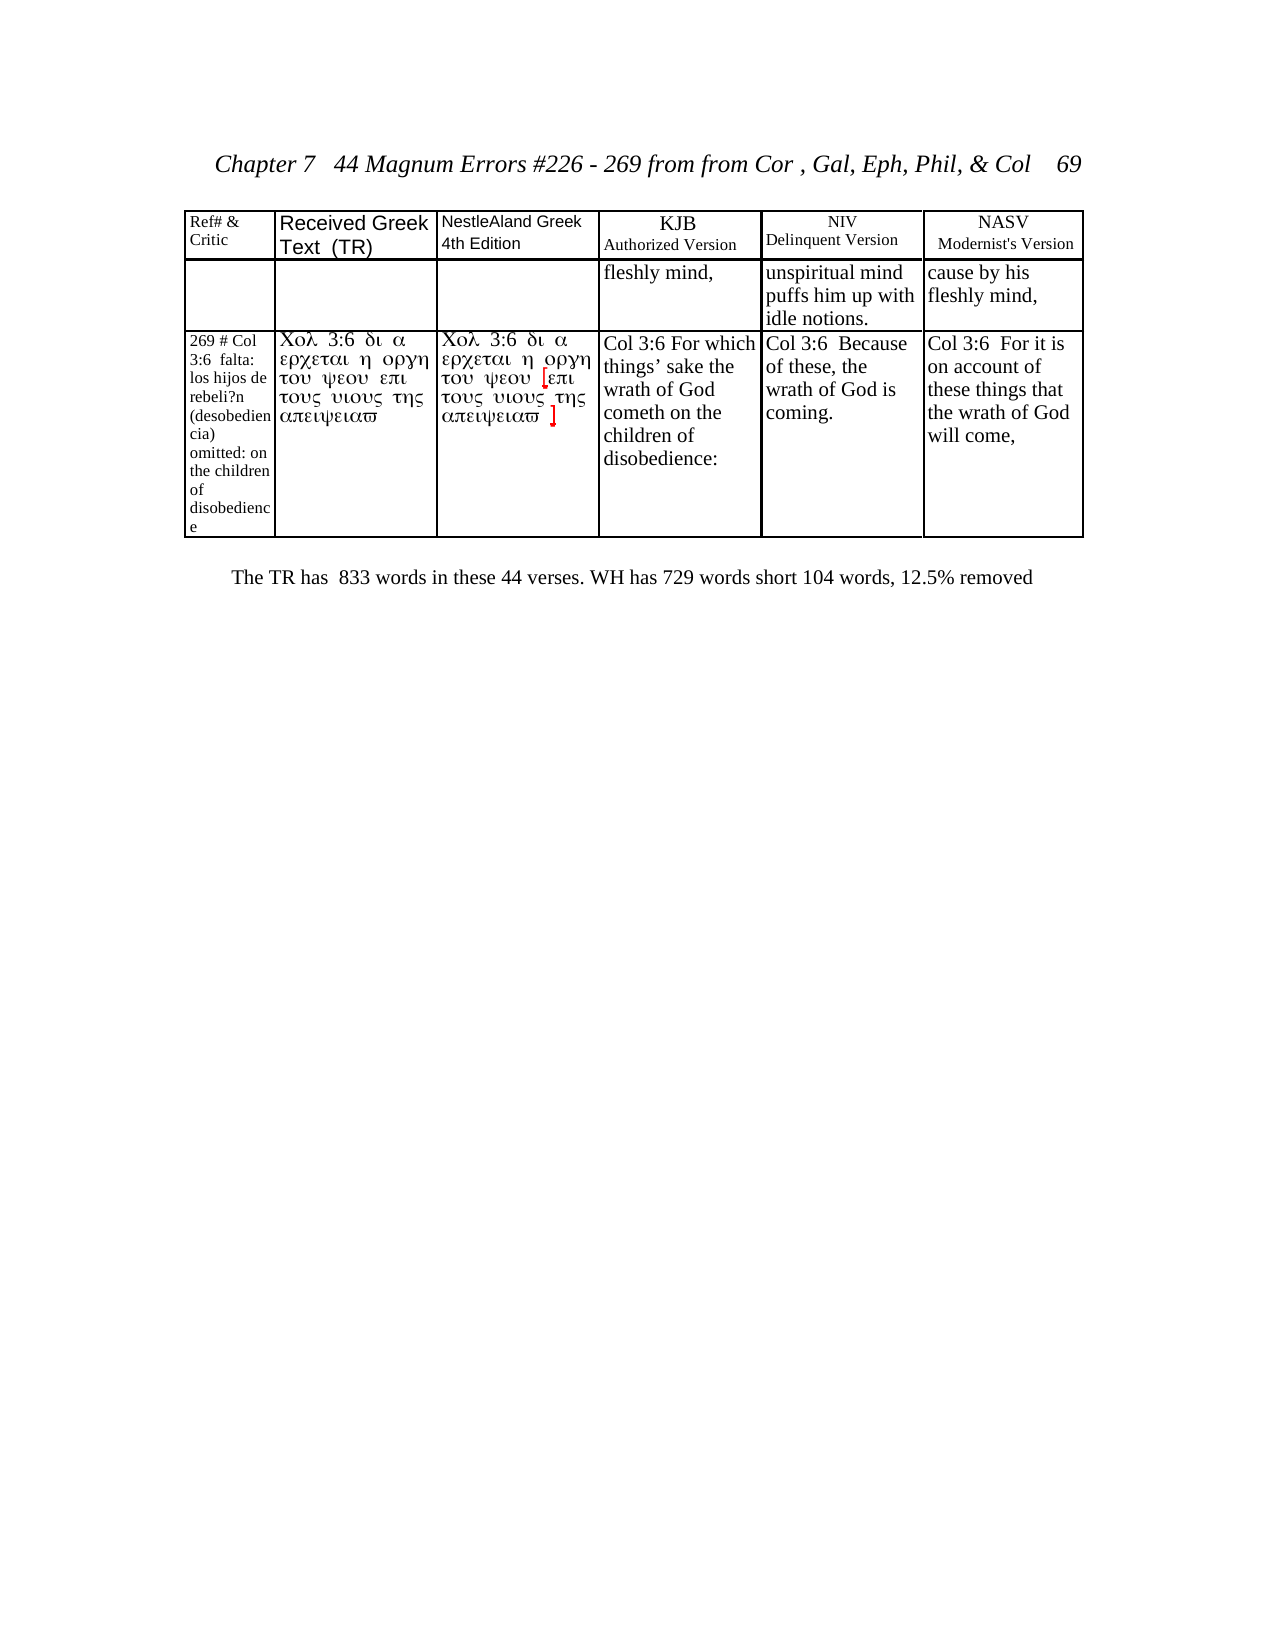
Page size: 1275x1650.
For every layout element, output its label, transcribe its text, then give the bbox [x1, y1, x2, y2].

table_cell 269 # Col 3:6 falta: los hijos de rebeli?n (desobediencia) omitted: on the children of disobedience [186, 332, 274, 536]
table_cell Col 3:6 For which things’ sake the wrath of God cometh on the children of disobedience: [600, 332, 760, 536]
table_header Received Greek Text (TR) [276, 212, 436, 258]
table_header NIV Delinquent Version [763, 212, 922, 258]
table_header Ref# & Critic [186, 212, 274, 258]
text The TR has 833 words in these 44 verses. WH has 729 words short 104 words, 12.5% removed [187, 566, 1087, 588]
table_cell fleshly mind, [600, 261, 760, 330]
table_cell Col 3:6 For it is on account of these things that the wrath of God will come, [925, 332, 1082, 536]
table_cell cause by his fleshly mind, [925, 261, 1082, 330]
table_cell Col 3:6 Because of these, the wrath of God is coming. [763, 332, 922, 536]
table_cell [276, 261, 436, 330]
table_cell unspiritual mind puffs him up with idle notions. [763, 261, 922, 330]
table_cell Col 3:6 di a ercetai h orgh tou yeou epi touV uiouV thV apeiyeiav [276, 332, 436, 536]
table_cell Col 3:6 di a ercetai h orgh tou yeou [epi touV uiouV thV apeiyeiav ] [438, 332, 598, 536]
table_header NASV Modernist's Version [925, 212, 1082, 258]
table_cell [438, 261, 598, 330]
table_cell [186, 261, 274, 330]
table_header NestleAland Greek 4th Edition [438, 212, 598, 258]
table_header KJB Authorized Version [600, 212, 760, 258]
